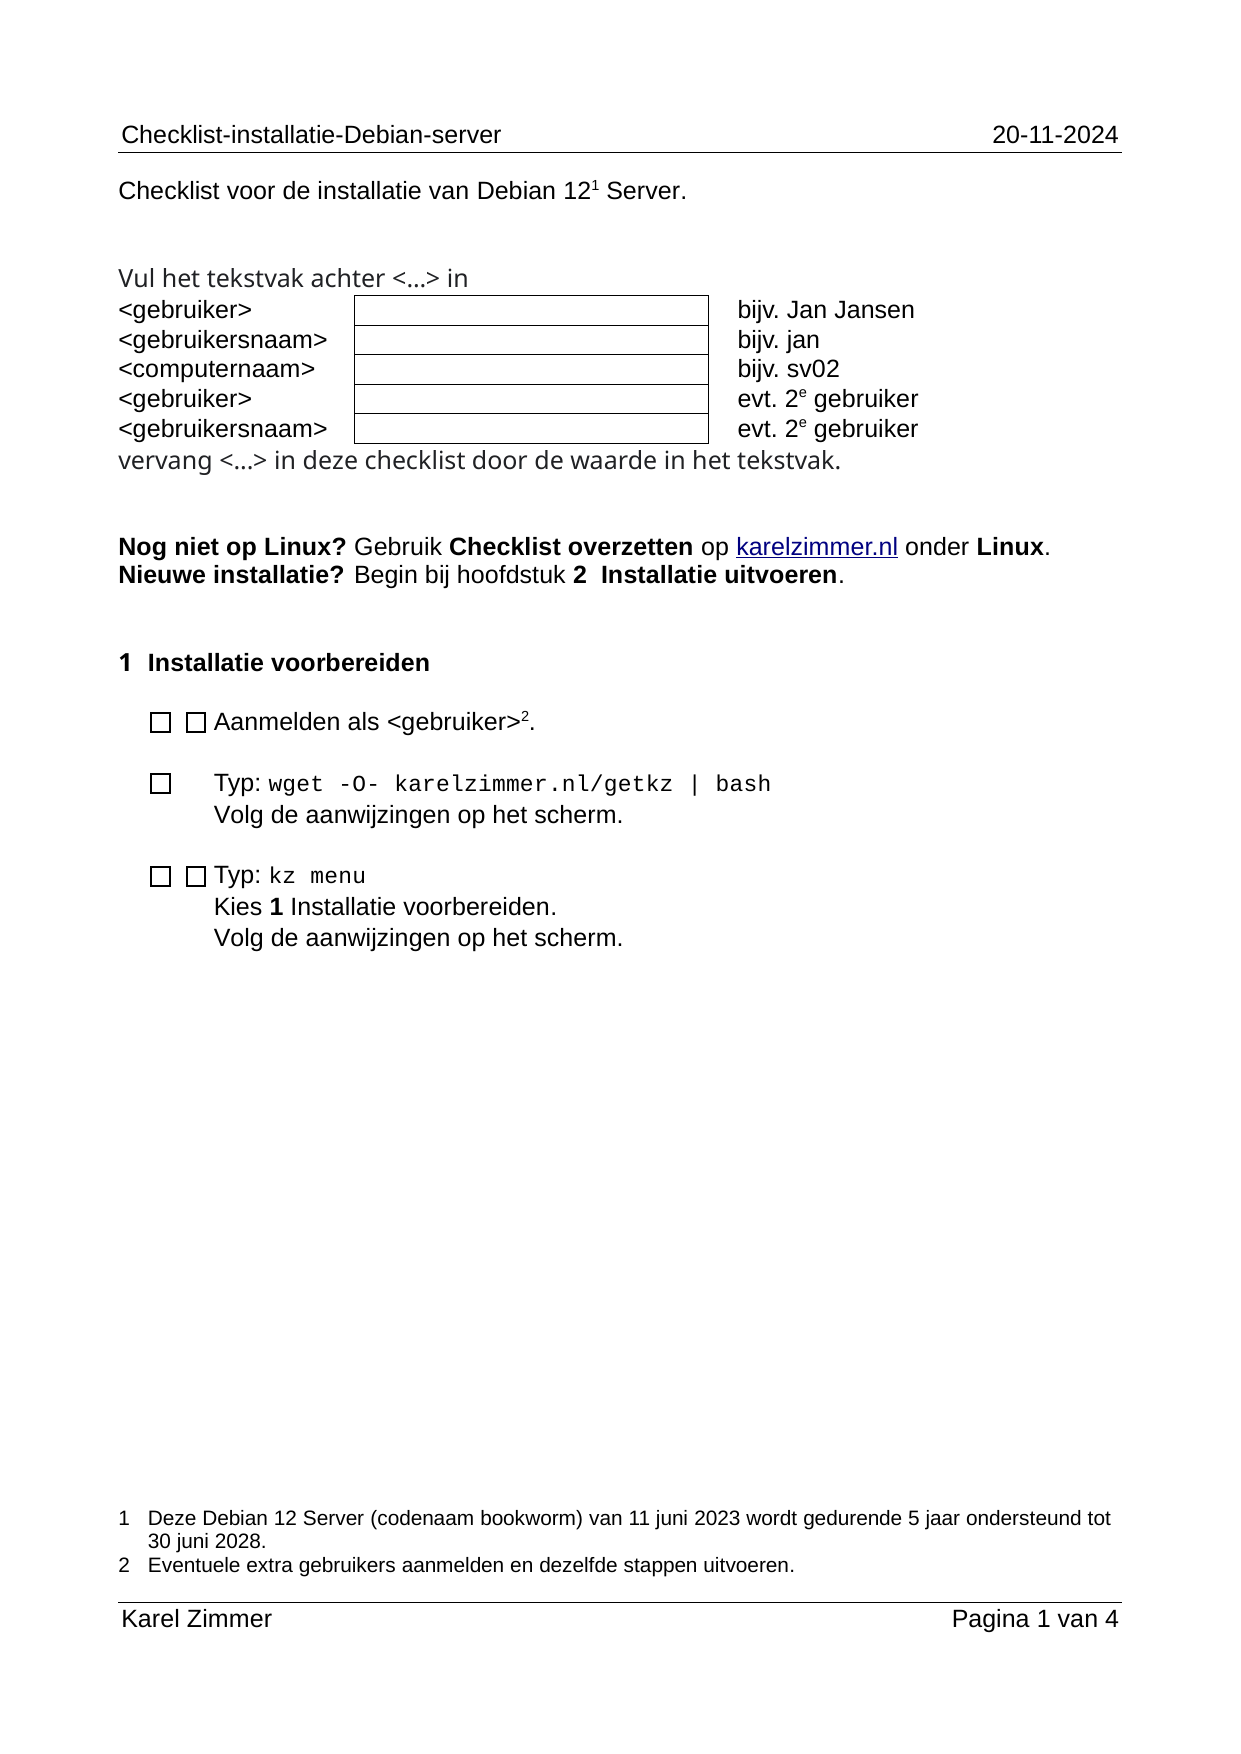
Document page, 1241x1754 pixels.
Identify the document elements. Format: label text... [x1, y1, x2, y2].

table_cell Typ: wget -O- karelzimmer.nl/getkz | bash [213, 768, 1122, 799]
list Installatie voorbereiden [118, 645, 1122, 679]
table_cell [177, 830, 213, 860]
text Vul het tekstvak achter <...> in [118, 261, 1122, 295]
table_cell [142, 892, 177, 922]
table_cell [118, 768, 142, 799]
table_cell [142, 923, 177, 953]
text <computernaam> [118, 354, 354, 384]
table_cell [118, 830, 142, 860]
text evt. 2e gebruiker [709, 413, 1122, 443]
table_cell Kies 1 Installatie voorbereiden. [213, 892, 1122, 922]
text <GEBRUIKER> [118, 295, 354, 325]
table_cell [142, 860, 177, 892]
table_cell Volg de aanwijzingen op het scherm. [213, 800, 1122, 830]
text bijv. Jan Jansen [709, 295, 1122, 325]
table_cell [177, 800, 213, 830]
text vervang <...> in deze checklist door de waarde in het tekstvak. [118, 443, 1122, 477]
table_header [142, 707, 177, 737]
table_cell [177, 738, 213, 768]
table_cell [213, 830, 1122, 860]
text evt. 2e gebruiker [709, 384, 1122, 413]
table_cell [142, 830, 177, 860]
table_cell [177, 923, 213, 953]
table_cell [118, 923, 142, 953]
text bijv. sv02 [709, 354, 1122, 384]
table_cell [142, 800, 177, 830]
table_cell [213, 738, 1122, 768]
table_cell Volg de aanwijzingen op het scherm. [213, 923, 1122, 953]
text Nieuwe installatie? Begin bij hoofdstuk 2 Installatie uitvoeren. [118, 561, 1122, 589]
text Deze Debian 12 Server (codenaam bookworm) van 11 juni 2023 wordt gedurende 5 jaar ondersteund tot 30 juni 2028. [118, 1506, 1122, 1553]
text <GEBRUIKER> [118, 384, 354, 413]
table_header [177, 707, 213, 737]
table_header [118, 707, 142, 737]
table_cell [177, 768, 213, 799]
table_cell [142, 768, 177, 799]
table_cell [142, 738, 177, 768]
table_header Aanmelden als <GEBRUIKER>. [213, 707, 1122, 737]
table_cell [177, 892, 213, 922]
text bijv. jan [709, 325, 1122, 354]
table_cell [177, 860, 213, 892]
text <GEBRUIKERSNaaM> [118, 413, 354, 443]
table_cell [118, 738, 142, 768]
table_cell [118, 800, 142, 830]
table_cell [118, 860, 142, 892]
text <gebruikersnaam> [118, 325, 354, 354]
text Nog niet op Linux? Gebruik Checklist overzetten op karelzimmer.nl onder Linux. [118, 533, 1122, 561]
text Checklist voor de installatie van Debian 12 Server. [118, 177, 1122, 205]
table_cell Typ: kz menu [213, 860, 1122, 892]
table_cell [118, 892, 142, 922]
